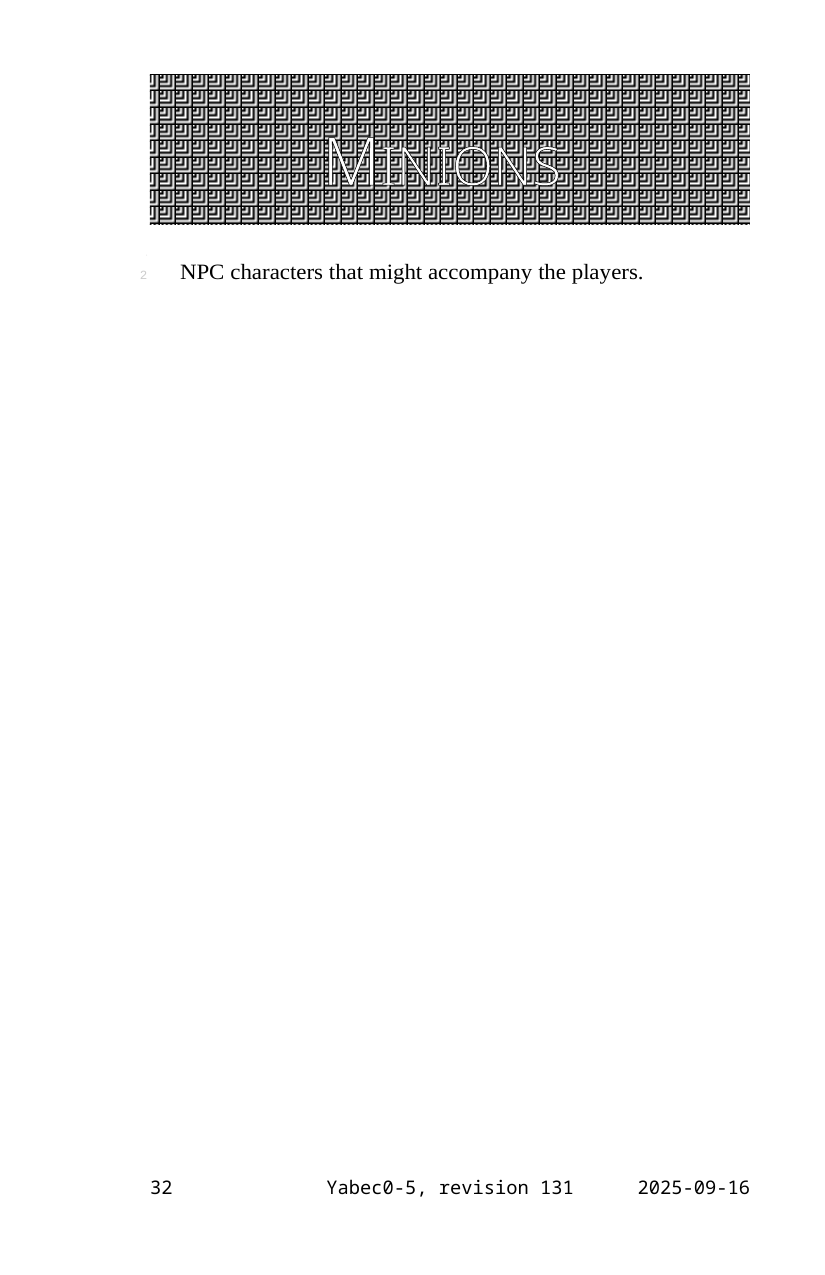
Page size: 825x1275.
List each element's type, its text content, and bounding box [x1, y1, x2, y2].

picture [149, 74, 750, 225]
text NPC characters that might accompany the players. [150, 260, 750, 284]
